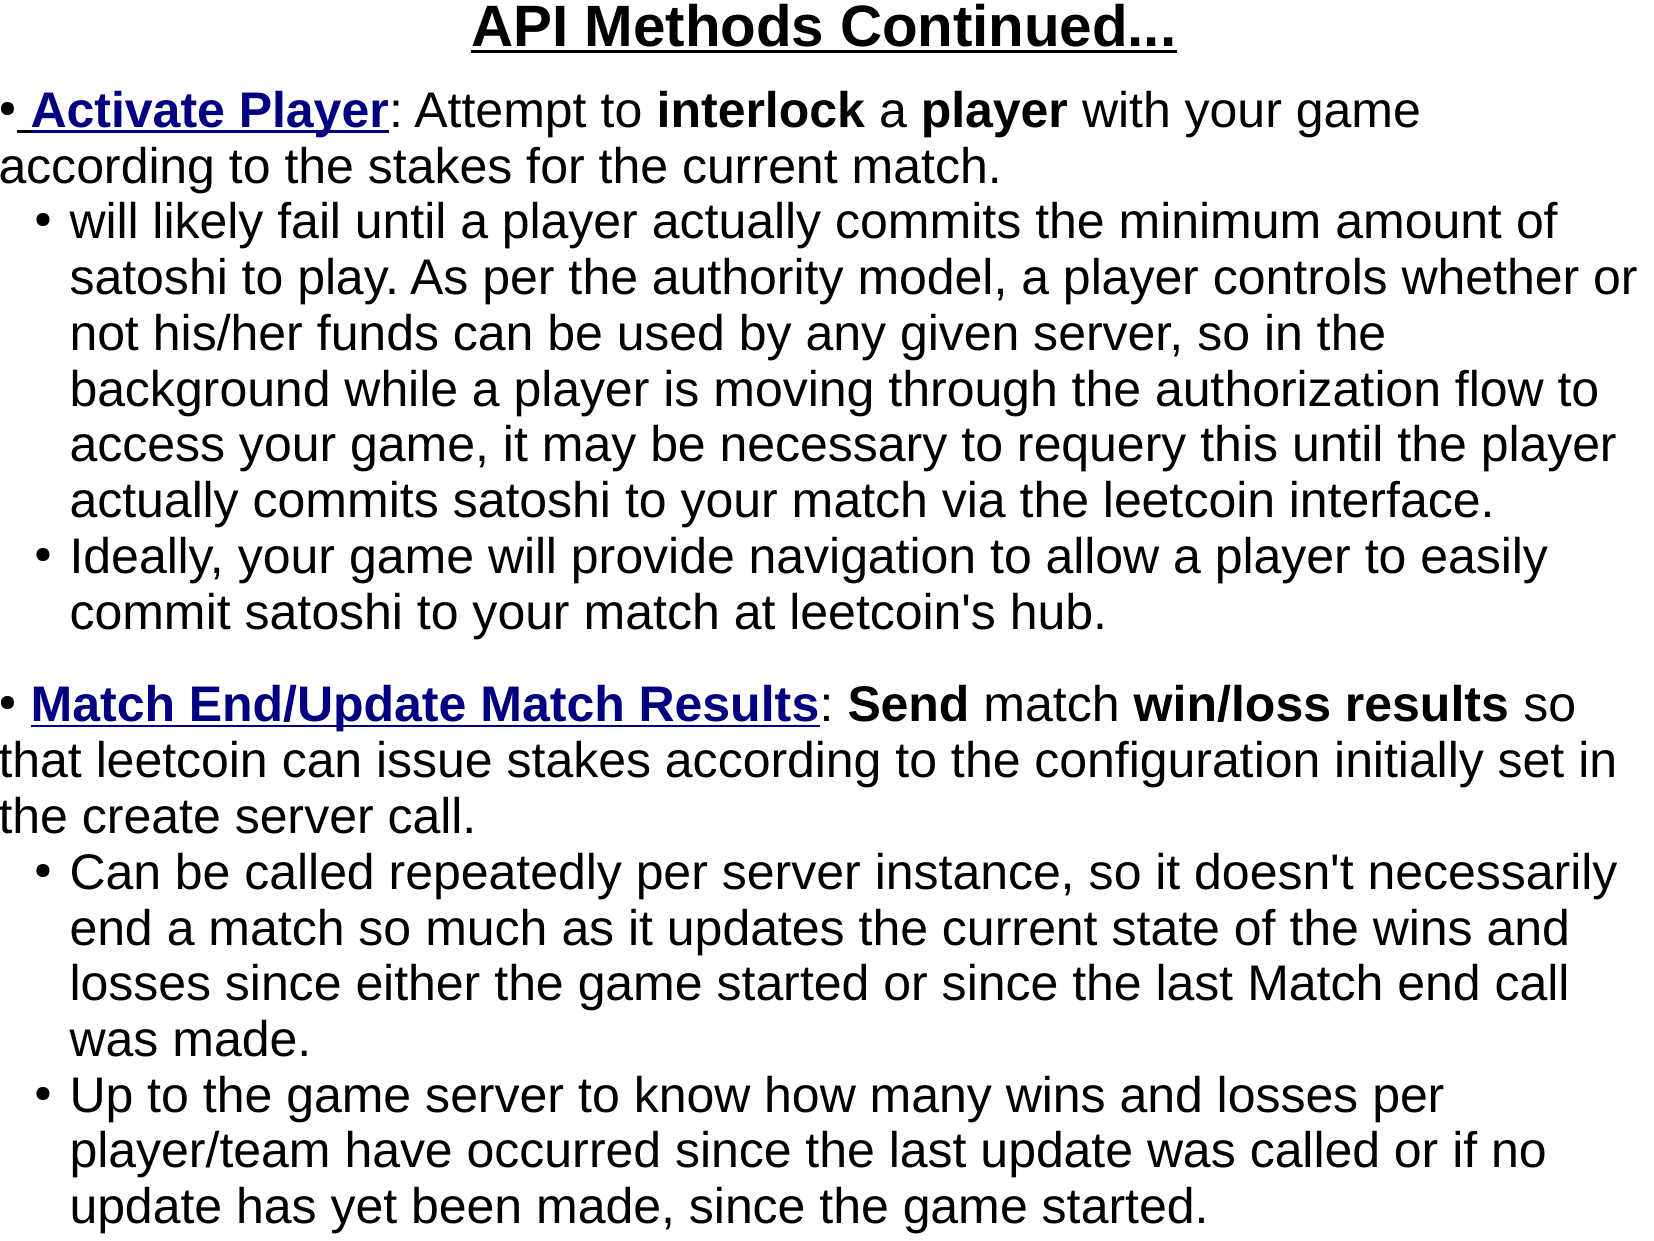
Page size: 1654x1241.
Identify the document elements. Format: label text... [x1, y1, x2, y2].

text_box API Methods Continued... Activate Player: Attempt to interlock a player with your game according to the stakes for the current match. will likely fail until a player actually commits the minimum amount of satoshi to play. As per the authority model, a player controls whether or not his/her funds can be used by any given server, so in the background while a player is moving through the authorization flow to access your game, it may be necessary to requery this until the player actually commits satoshi to your match via the leetcoin interface. Ideally, your game will provide navigation to allow a player to easily commit satoshi to your match at leetcoin's hub. Match End/Update Match Results: Send match win/loss results so that leetcoin can issue stakes according to the configuration initially set in the create server call. Can be called repeatedly per server instance, so it doesn't necessarily end a match so much as it updates the current state of the wins and losses since either the game started or since the last Match end call was made. Up to the game server to know how many wins and losses per player/team have occurred since the last update was called or if no update has yet been made, since the game started. [0, 0, 1654, 1241]
